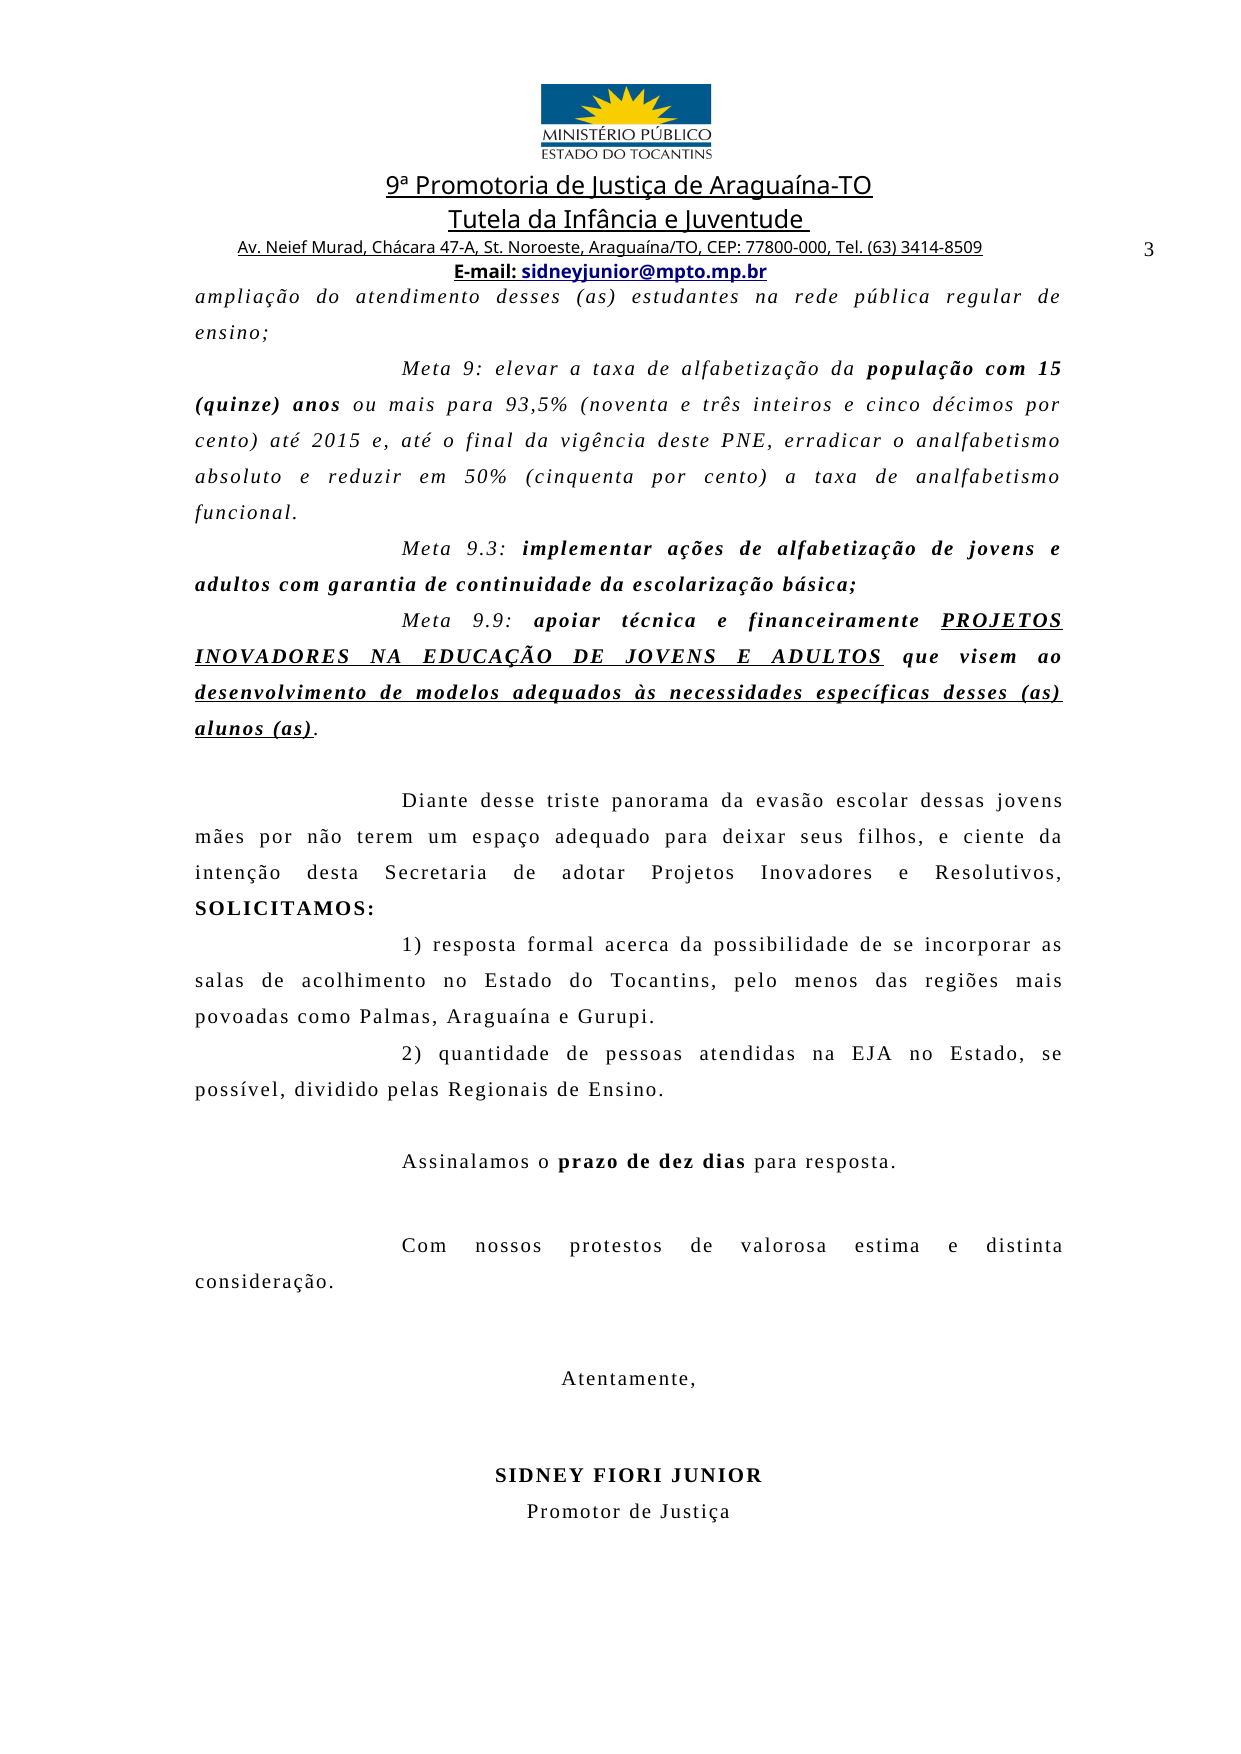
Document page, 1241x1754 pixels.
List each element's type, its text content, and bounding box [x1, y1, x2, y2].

subtitle SIDNEY FIORI JUNIOR [193, 1463, 1063, 1487]
picture [541, 84, 712, 159]
text Assinalamos o prazo de dez dias para resposta. [195, 1149, 1063, 1173]
text alunos (as). [195, 702, 1063, 740]
text 1) resposta formal acerca da possibilidade de se incorporar as salas de acolhimento no Estado do Tocantins, pelo menos das regiões mais povoadas como Palmas, Araguaína e Gurupi. [195, 932, 1063, 1028]
text Meta 9.3: implementar ações de alfabetização de jovens e adultos com garantia de continuidade da escolarização básica; [195, 536, 1063, 596]
text 2) quantidade de pessoas atendidas na EJA no Estado, se possível, dividido pelas Regionais de Ensino. [195, 1041, 1063, 1101]
text Meta 9.9: apoiar técnica e financeiramente PROJETOS INOVADORES NA EDUCAÇÃO DE JOVENS E ADULTOS que visem ao desenvolvimento de modelos adequados às necessidades específicas desses (as) [195, 608, 1063, 701]
text Diante desse triste panorama da evasão escolar dessas jovens mães por não terem um espaço adequado para deixar seus filhos, e ciente da intenção desta Secretaria de adotar Projetos Inovadores e Resolutivos, SOLICITAMOS: [195, 788, 1063, 920]
text Com nossos protestos de valorosa estima e distinta consideração. [195, 1233, 1063, 1293]
text Atentamente, [193, 1366, 1063, 1390]
text Meta 9: elevar a taxa de alfabetização da população com 15 (quinze) anos ou mais para 93,5% (noventa e três inteiros e cinco décimos por cento) até 2015 e, até o final da vigência deste PNE, erradicar o analfabetismo absoluto e reduzir em 50% (cinquenta por cento) a taxa de analfabetismo funcional. [195, 356, 1063, 524]
text Promotor de Justiça [193, 1499, 1063, 1523]
text ampliação do atendimento desses (as) estudantes na rede pública regular de ensino; [195, 284, 1063, 344]
